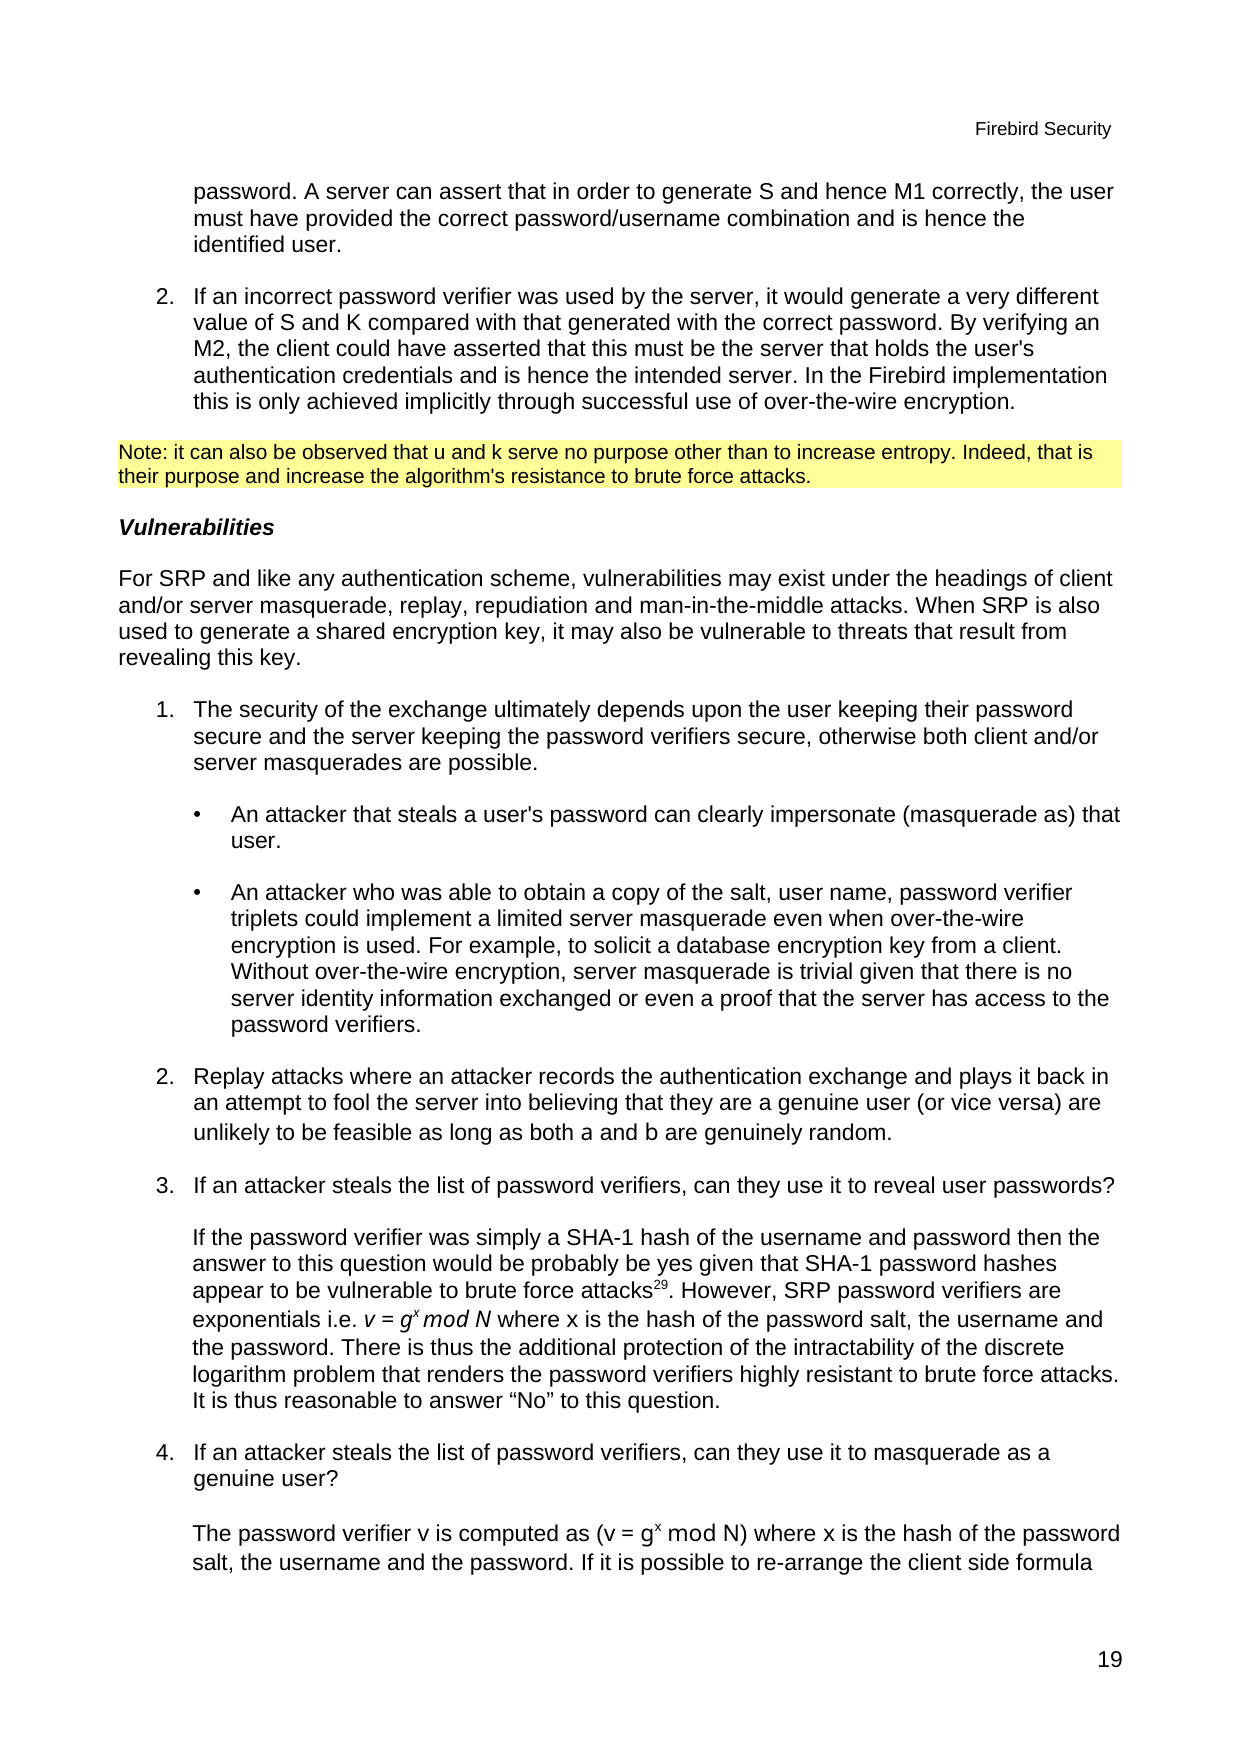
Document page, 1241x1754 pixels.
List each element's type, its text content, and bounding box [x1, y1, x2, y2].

list password. A server can assert that in order to generate S and hence M1 correctly, the user must have provided the correct password/username combination and is hence the identified user. [156, 178, 1122, 257]
text If the password verifier was simply a SHA-1 hash of the username and password then the answer to this question would be probably be yes given that SHA-1 password hashes appear to be vulnerable to brute force attacks. However, SRP password verifiers are exponentials i.e. v = gx mod N where x is the hash of the password salt, the username and the password. There is thus the additional protection of the intractability of the discrete logarithm problem that renders the password verifiers highly resistant to brute force attacks. It is thus reasonable to answer “No” to this question. [192, 1224, 1122, 1413]
text Vulnerabilities [118, 513, 1122, 540]
list If an incorrect password verifier was used by the server, it would generate a very different value of S and K compared with that generated with the correct password. By verifying an M2, the client could have asserted that this must be the server that holds the user's authentication credentials and is hence the intended server. In the Firebird implementation this is only achieved implicitly through successful use of over-the-wire encryption. [156, 283, 1122, 414]
text Note: it can also be observed that u and k serve no purpose other than to increase entropy. Indeed, that is their purpose and increase the algorithm's resistance to brute force attacks. [118, 440, 1122, 488]
text For SRP and like any authentication scheme, vulnerabilities may exist under the headings of client and/or server masquerade, replay, repudiation and man-in-the-middle attacks. When SRP is also used to generate a shared encryption key, it may also be vulnerable to threats that result from revealing this key. [118, 565, 1122, 671]
list If an attacker steals the list of password verifiers, can they use it to reveal user passwords? [156, 1172, 1122, 1198]
text The password verifier v is computed as (v = gx mod N) where x is the hash of the password salt, the username and the password. If it is possible to re-arrange the client side formula [192, 1517, 1122, 1575]
list The security of the exchange ultimately depends upon the user keeping their password secure and the server keeping the password verifiers secure, otherwise both client and/or server masquerades are possible. [156, 696, 1122, 775]
list Replay attacks where an attacker records the authentication exchange and plays it back in an attempt to fool the server into believing that they are a genuine user (or vice versa) are unlikely to be feasible as long as both a and b are genuinely random. [156, 1063, 1122, 1147]
list An attacker who was able to obtain a copy of the salt, user name, password verifier triplets could implement a limited server masquerade even when over-the-wire encryption is used. For example, to solicit a database encryption key from a client. Without over-the-wire encryption, server masquerade is trivial given that there is no server identity information exchanged or even a proof that the server has access to the password verifiers. [193, 879, 1122, 1037]
list If an attacker steals the list of password verifiers, can they use it to masquerade as a genuine user? [156, 1439, 1122, 1492]
list An attacker that steals a user's password can clearly impersonate (masquerade as) that user. [193, 801, 1122, 853]
